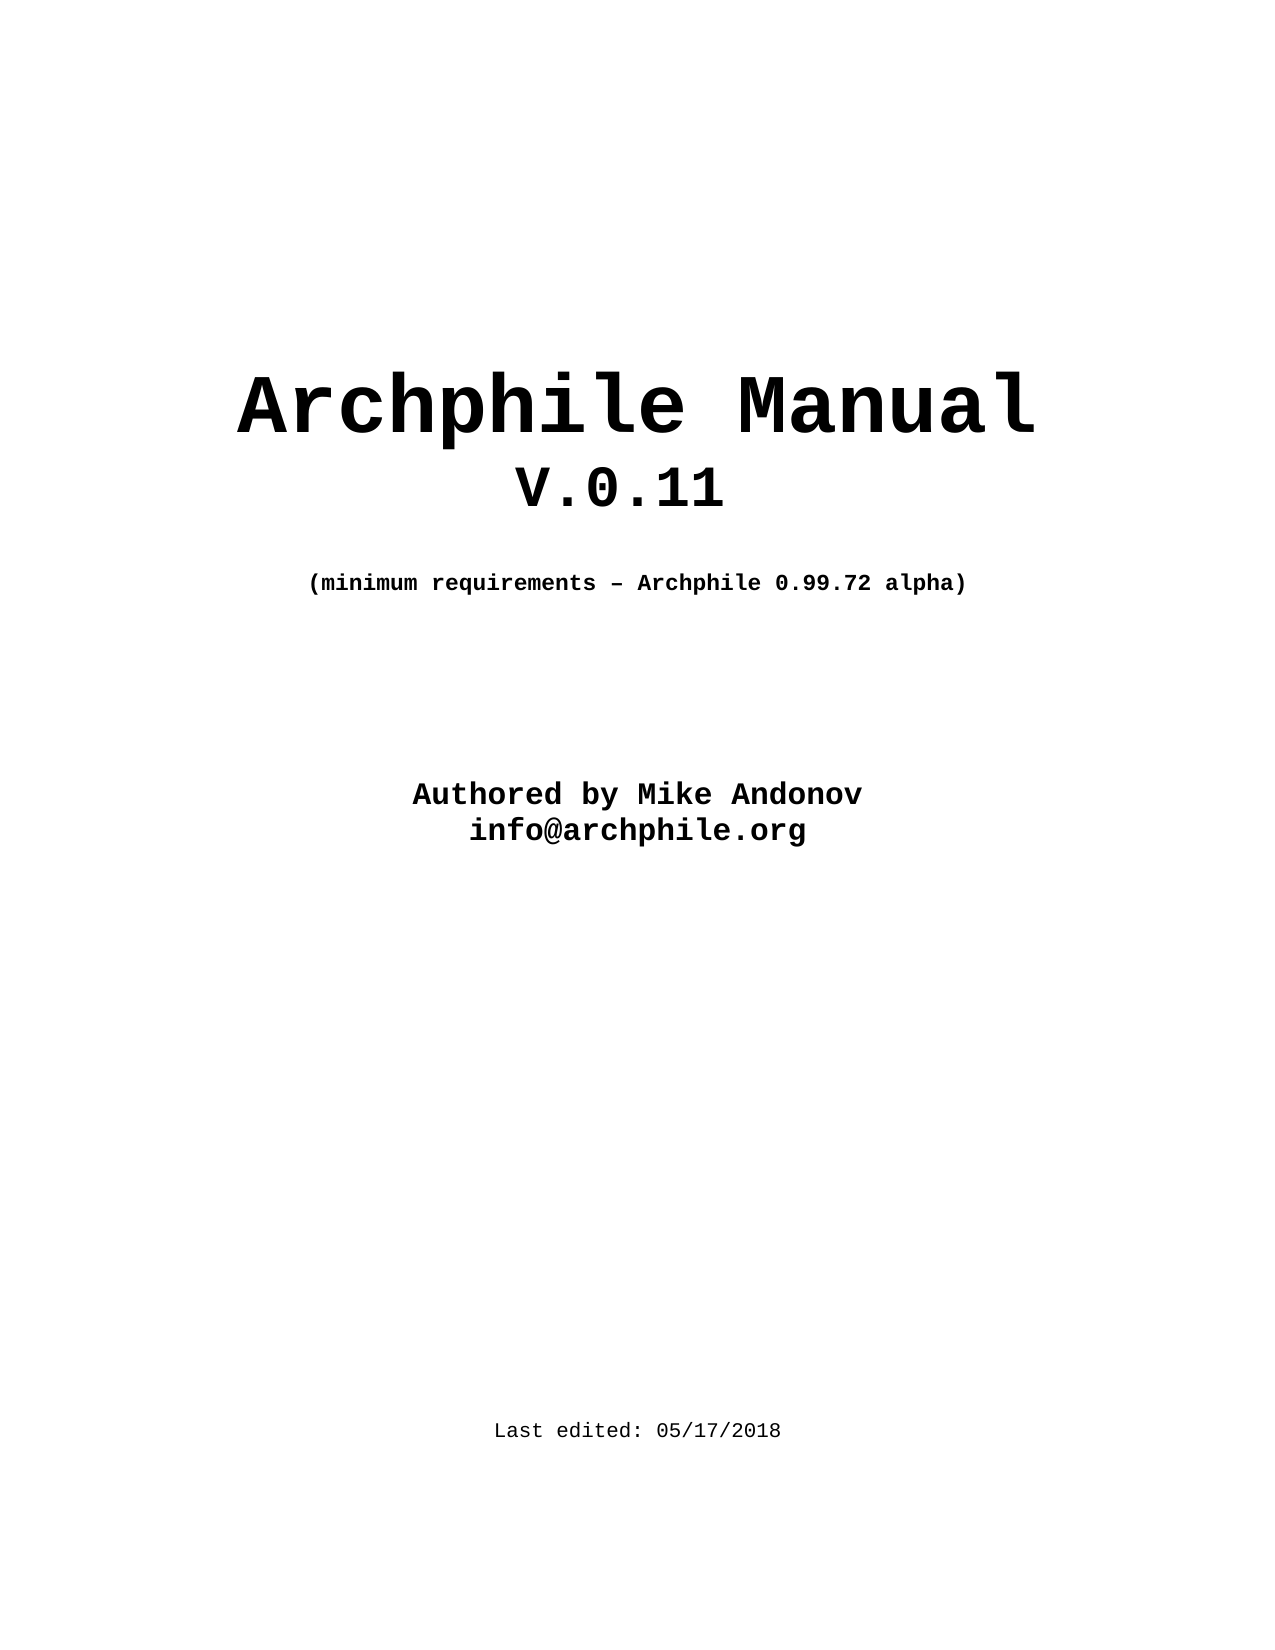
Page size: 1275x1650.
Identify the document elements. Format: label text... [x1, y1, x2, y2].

text Last edited: 05/17/2018 [118, 1420, 1157, 1444]
text info@archphile.org [118, 814, 1157, 849]
text Authored by Mike Andonov [118, 779, 1157, 814]
text Archphile Manual V.0.11 [118, 363, 1157, 524]
text (minimum requirements – Archphile 0.99.72 alpha) [118, 571, 1157, 597]
